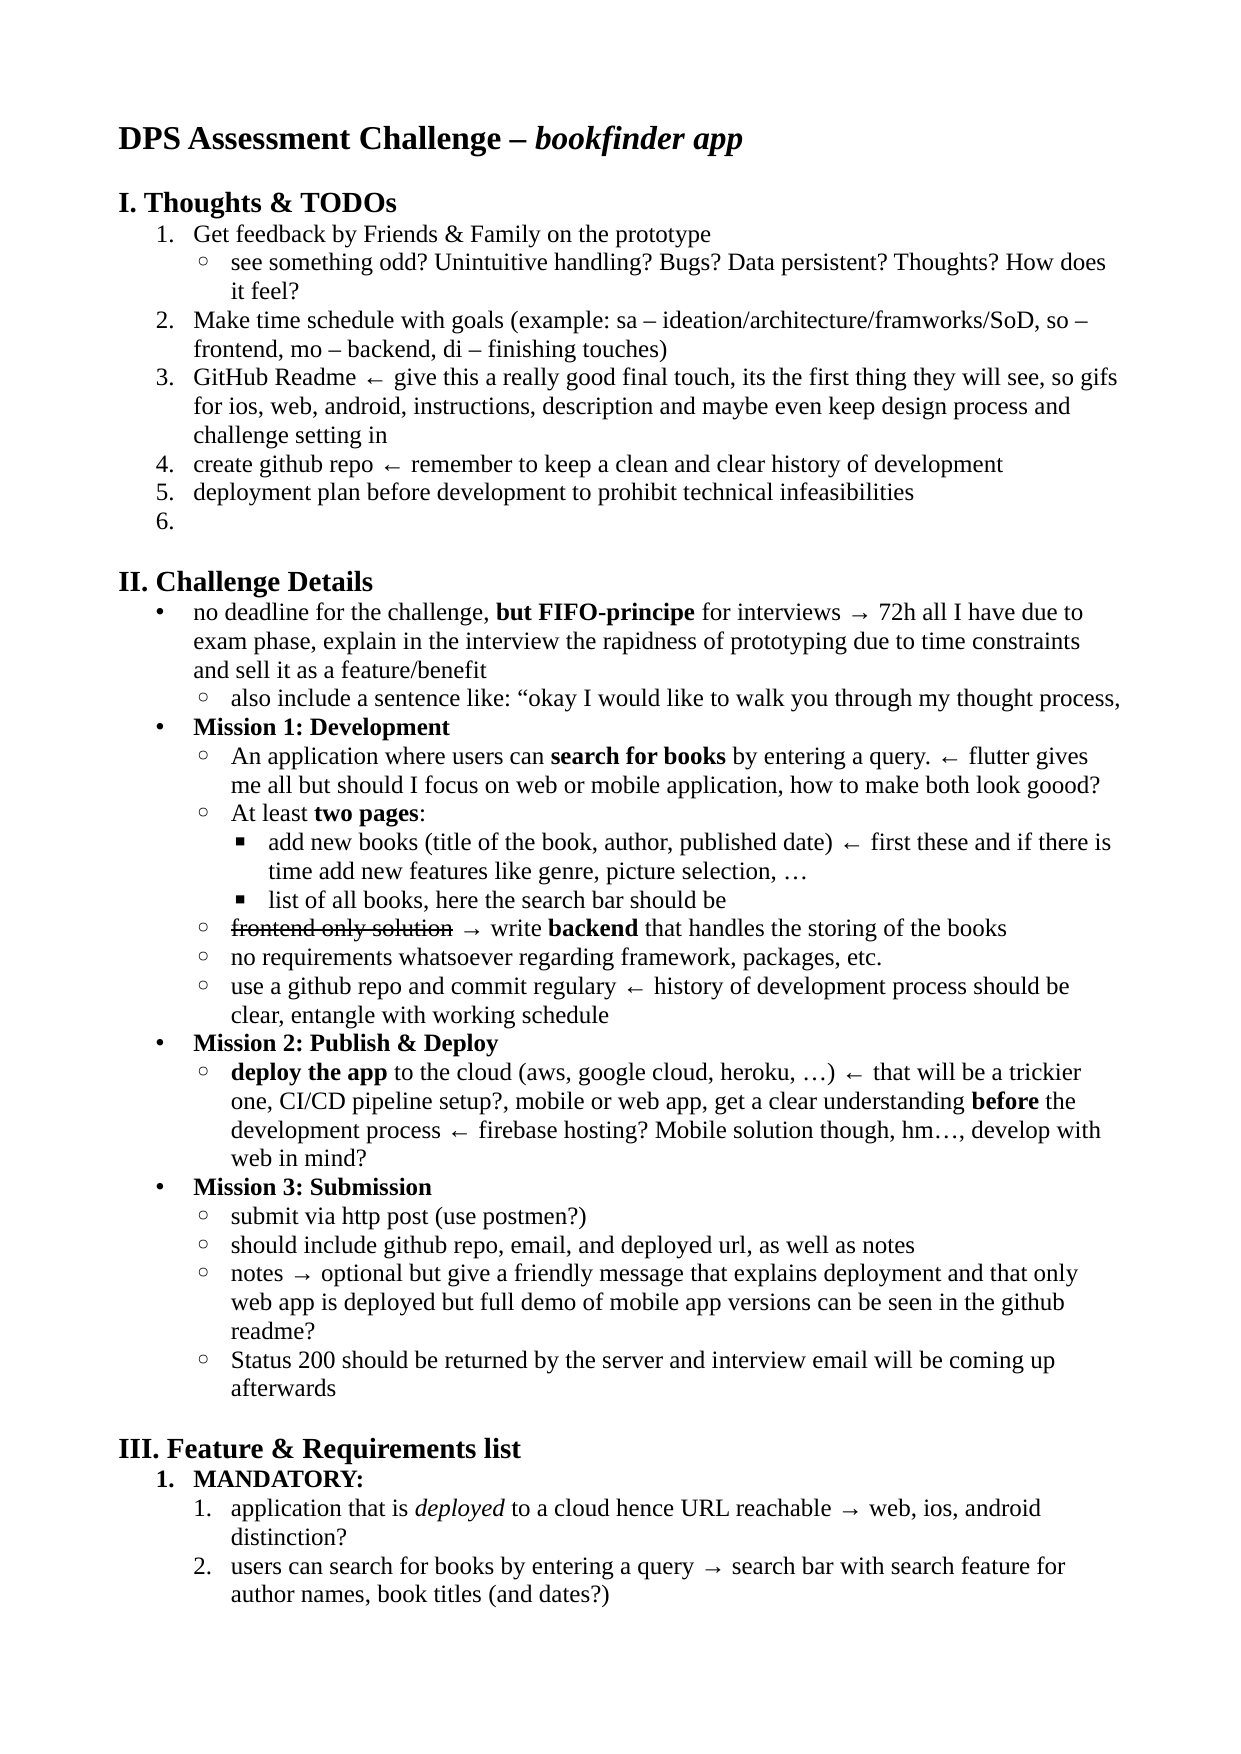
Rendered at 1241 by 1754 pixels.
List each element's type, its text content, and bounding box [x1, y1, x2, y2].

text DPS Assessment Challenge – bookfinder app [118, 118, 1122, 156]
list create github repo ← remember to keep a clean and clear history of development [156, 449, 1122, 477]
text III. Feature & Requirements list [118, 1431, 1122, 1464]
list Mission 2: Publish & Deploy [156, 1028, 1122, 1057]
list At least two pages: [193, 798, 1122, 827]
list deployment plan before development to prohibit technical infeasibilities [156, 477, 1122, 506]
list no deadline for the challenge, but FIFO-principe for interviews → 72h all I have due to exam phase, explain in the interview the rapidness of prototyping due to time constraints and sell it as a feature/benefit [156, 597, 1122, 683]
text II. Challenge Details [118, 564, 1122, 597]
list deploy the app to the cloud (aws, google cloud, heroku, …) ← that will be a trickier one, CI/CD pipeline setup?, mobile or web app, get a clear understanding before the development process ← firebase hosting? Mobile solution though, hm…, develop with web in mind? [193, 1057, 1122, 1172]
list Get feedback by Friends & Family on the prototype [156, 219, 1122, 247]
list frontend only solution → write backend that handles the storing of the books [193, 913, 1122, 942]
list should include github repo, email, and deployed url, as well as notes [193, 1230, 1122, 1258]
list notes → optional but give a friendly message that explains deployment and that only web app is deployed but full demo of mobile app versions can be seen in the github readme? [193, 1258, 1122, 1345]
list Mission 1: Development [156, 712, 1122, 741]
list list of all books, here the search bar should be [231, 885, 1122, 913]
list also include a sentence like: “okay I would like to walk you through my thought process, [193, 683, 1122, 712]
text I. Thoughts & TODOs [118, 185, 1122, 219]
list see something odd? Unintuitive handling? Bugs? Data persistent? Thoughts? How does it feel? [193, 247, 1122, 305]
list GitHub Readme ← give this a really good final touch, its the first thing they will see, so gifs for ios, web, android, instructions, description and maybe even keep design process and challenge setting in [156, 362, 1122, 449]
list users can search for books by entering a query → search bar with search feature for author names, book titles (and dates?) [193, 1551, 1122, 1608]
list An application where users can search for books by entering a query. ← flutter gives me all but should I focus on web or mobile application, how to make both look goood? [193, 741, 1122, 798]
list Make time schedule with goals (example: sa – ideation/architecture/framworks/SoD, so – frontend, mo – backend, di – finishing touches) [156, 305, 1122, 362]
list Mission 3: Submission [156, 1172, 1122, 1201]
list application that is deployed to a cloud hence URL reachable → web, ios, android distinction? [193, 1493, 1122, 1551]
list add new books (title of the book, author, published date) ← first these and if there is time add new features like genre, picture selection, … [231, 827, 1122, 885]
list MANDATORY: [156, 1464, 1122, 1493]
list Status 200 should be returned by the server and interview email will be coming up afterwards [193, 1345, 1122, 1402]
list use a github repo and commit regulary ← history of development process should be clear, entangle with working schedule [193, 971, 1122, 1028]
list no requirements whatsoever regarding framework, packages, etc. [193, 942, 1122, 971]
list submit via http post (use postmen?) [193, 1201, 1122, 1230]
